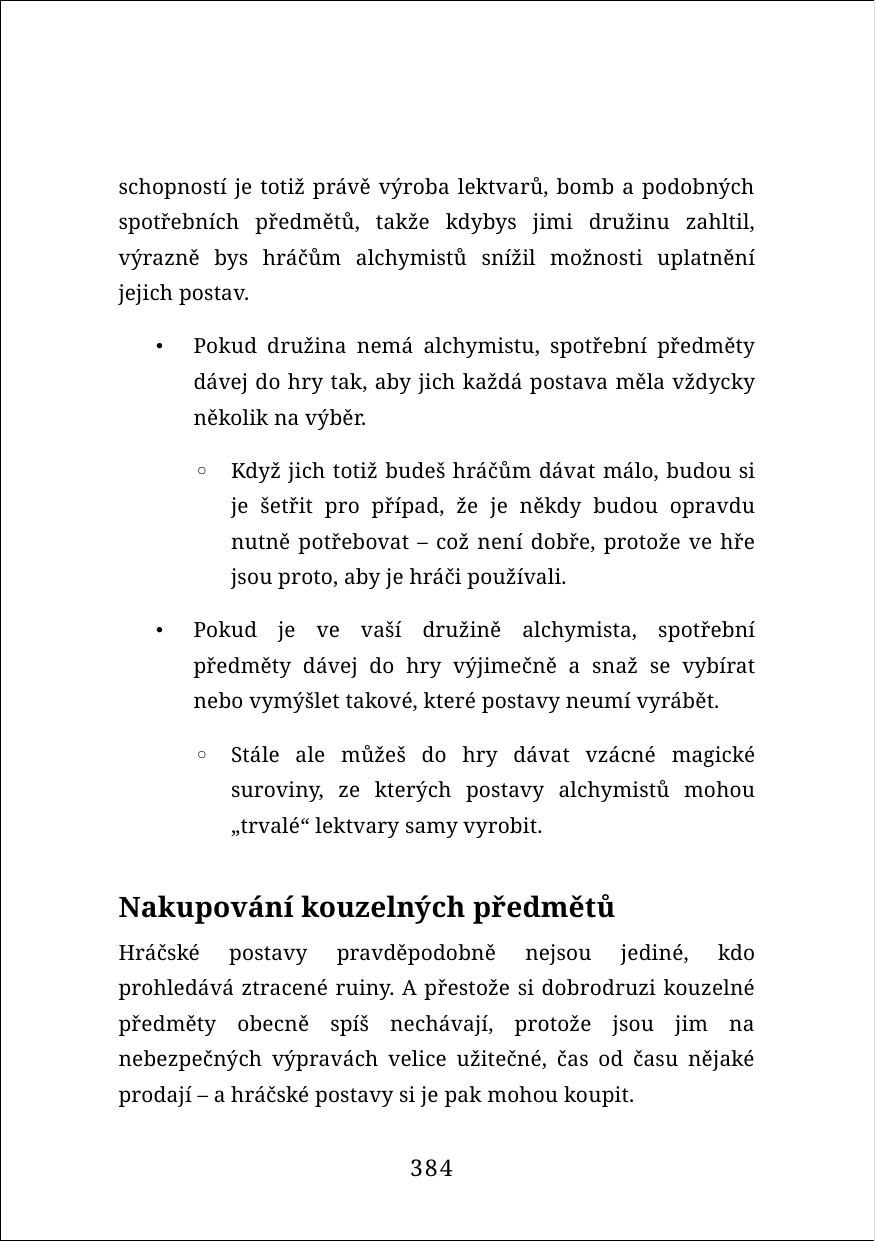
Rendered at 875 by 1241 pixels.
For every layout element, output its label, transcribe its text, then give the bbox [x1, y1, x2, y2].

text schopností je totiž právě výroba lektvarů, bomb a podobných spotřebních předmětů, takže kdybys jimi družinu zahltil, výrazně bys hráčům alchymistů snížil možnosti uplatnění jejich postav. [118, 172, 756, 307]
list Pokud družina nemá alchymistu, spotřební předměty dávej do hry tak, aby jich každá postava měla vždycky několik na výběr. [156, 332, 756, 431]
list Stále ale můžeš do hry dávat vzácné magické suroviny, ze kterých postavy alchymistů mohou „trvalé“ lektvary samy vyrobit. [193, 740, 756, 839]
subtitle Nakupování kouzelných předmětů [118, 888, 756, 926]
list Pokud je ve vaší družině alchymista, spotřební předměty dávej do hry výjimečně a snaž se vybírat nebo vymýšlet takové, které postavy neumí vyrábět. [156, 616, 756, 715]
text Hráčské postavy pravděpodobně nejsou jediné, kdo prohledává ztracené ruiny. A přestože si dobrodruzi kouzelné předměty obecně spíš nechávají, protože jsou jim na nebezpečných výpravách velice užitečné, čas od času nějaké prodají – a hráčské postavy si je pak mohou koupit. [118, 938, 756, 1108]
list Když jich totiž budeš hráčům dávat málo, budou si je šetřit pro případ, že je někdy budou opravdu nutně potřebovat – což není dobře, protože ve hře jsou proto, aby je hráči používali. [193, 456, 756, 591]
